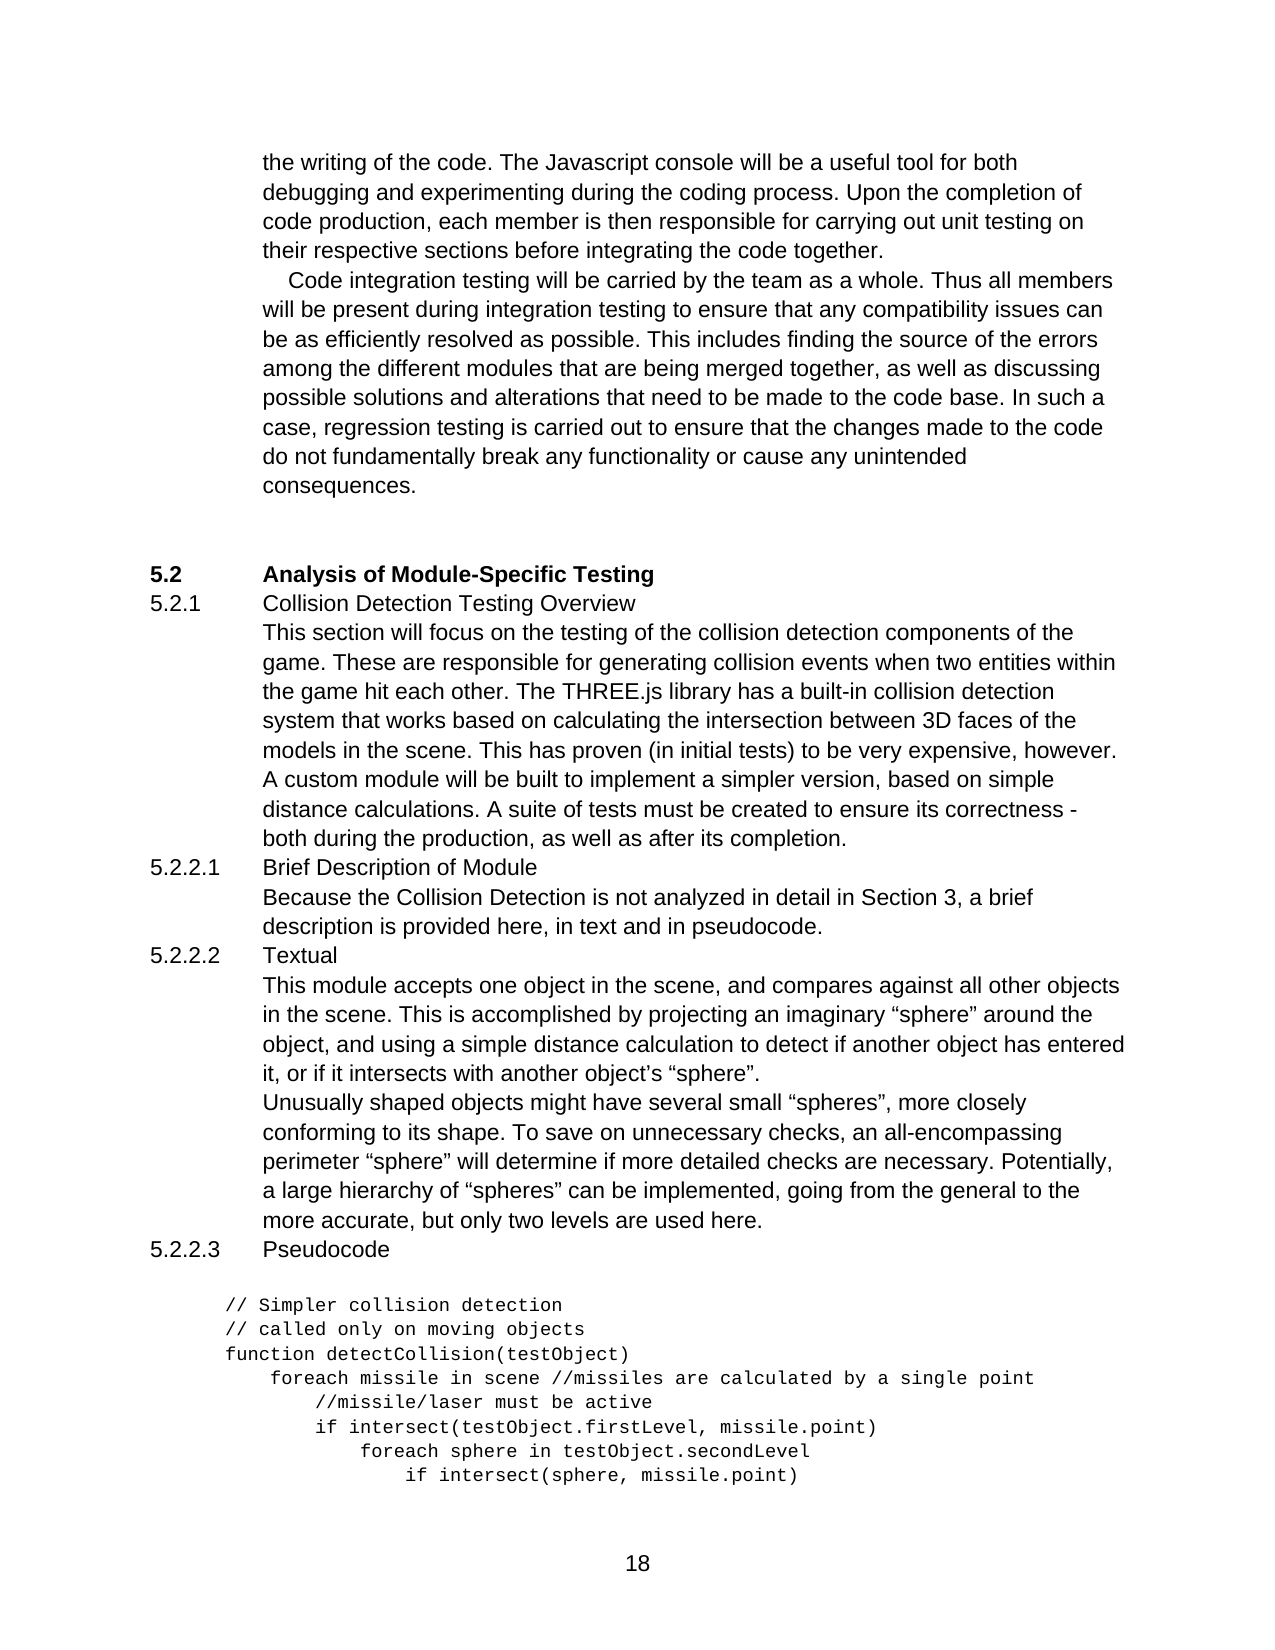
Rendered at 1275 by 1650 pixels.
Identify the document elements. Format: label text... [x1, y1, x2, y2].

text the writing of the code. The Javascript console will be a useful tool for both debugging and experimenting during the coding process. Upon the completion of code production, each member is then responsible for carrying out unit testing on their respective sections before integrating the code together. [150, 150, 1125, 264]
text if intersect(sphere, missile.point) [225, 1466, 1050, 1487]
text 5.2.2.3 Pseudocode [150, 1237, 1125, 1262]
text Unusually shaped objects might have several small “spheres”, more closely conforming to its shape. To save on unnecessary checks, an all-encompassing perimeter “sphere” will determine if more detailed checks are necessary. Potentially, a large hierarchy of “spheres” can be implemented, going from the general to the more accurate, but only two levels are used here. [150, 1090, 1125, 1233]
text This section will focus on the testing of the collision detection components of the game. These are responsible for generating collision events when two entities within the game hit each other. The THREE.js library has a built-in collision detection system that works based on calculating the intersection between 3D faces of the models in the scene. This has proven (in initial tests) to be very expensive, however. A custom module will be built to implement a simpler version, based on simple distance calculations. A suite of tests must be created to ensure its correctness - both during the production, as well as after its completion. [150, 620, 1125, 851]
text 5.2.2.2 Textual [150, 943, 1125, 969]
text This module accepts one object in the scene, and compares against all other objects in the scene. This is accomplished by projecting an imaginary “sphere” around the object, and using a simple distance calculation to detect if another object has entered it, or if it intersects with another object’s “sphere”. [150, 972, 1125, 1086]
text foreach missile in scene //missiles are calculated by a single point [225, 1369, 1050, 1390]
text 5.2.1 Collision Detection Testing Overview [150, 591, 1125, 616]
text function detectCollision(testObject) [225, 1344, 1050, 1366]
text // Simpler collision detection [225, 1296, 1050, 1317]
text 5.2 Analysis of Module-Specific Testing [150, 561, 1125, 587]
text Because the Collision Detection is not analyzed in detail in Section 3, a brief description is provided here, in text and in pseudocode. [150, 884, 1125, 939]
text if intersect(testObject.firstLevel, missile.point) [225, 1417, 1050, 1439]
text foreach sphere in testObject.secondLevel [225, 1442, 1050, 1463]
text //missile/laser must be active [225, 1393, 1050, 1414]
text Code integration testing will be carried by the team as a whole. Thus all members will be present during integration testing to ensure that any compatibility issues can be as efficiently resolved as possible. This includes finding the source of the errors among the different modules that are being merged together, as well as discussing possible solutions and alterations that need to be made to the code base. In such a case, regression testing is carried out to ensure that the changes made to the code do not fundamentally break any functionality or cause any unintended consequences. [150, 267, 1125, 499]
text 5.2.2.1 Brief Description of Module [150, 855, 1125, 881]
text // called only on moving objects [225, 1320, 1050, 1341]
